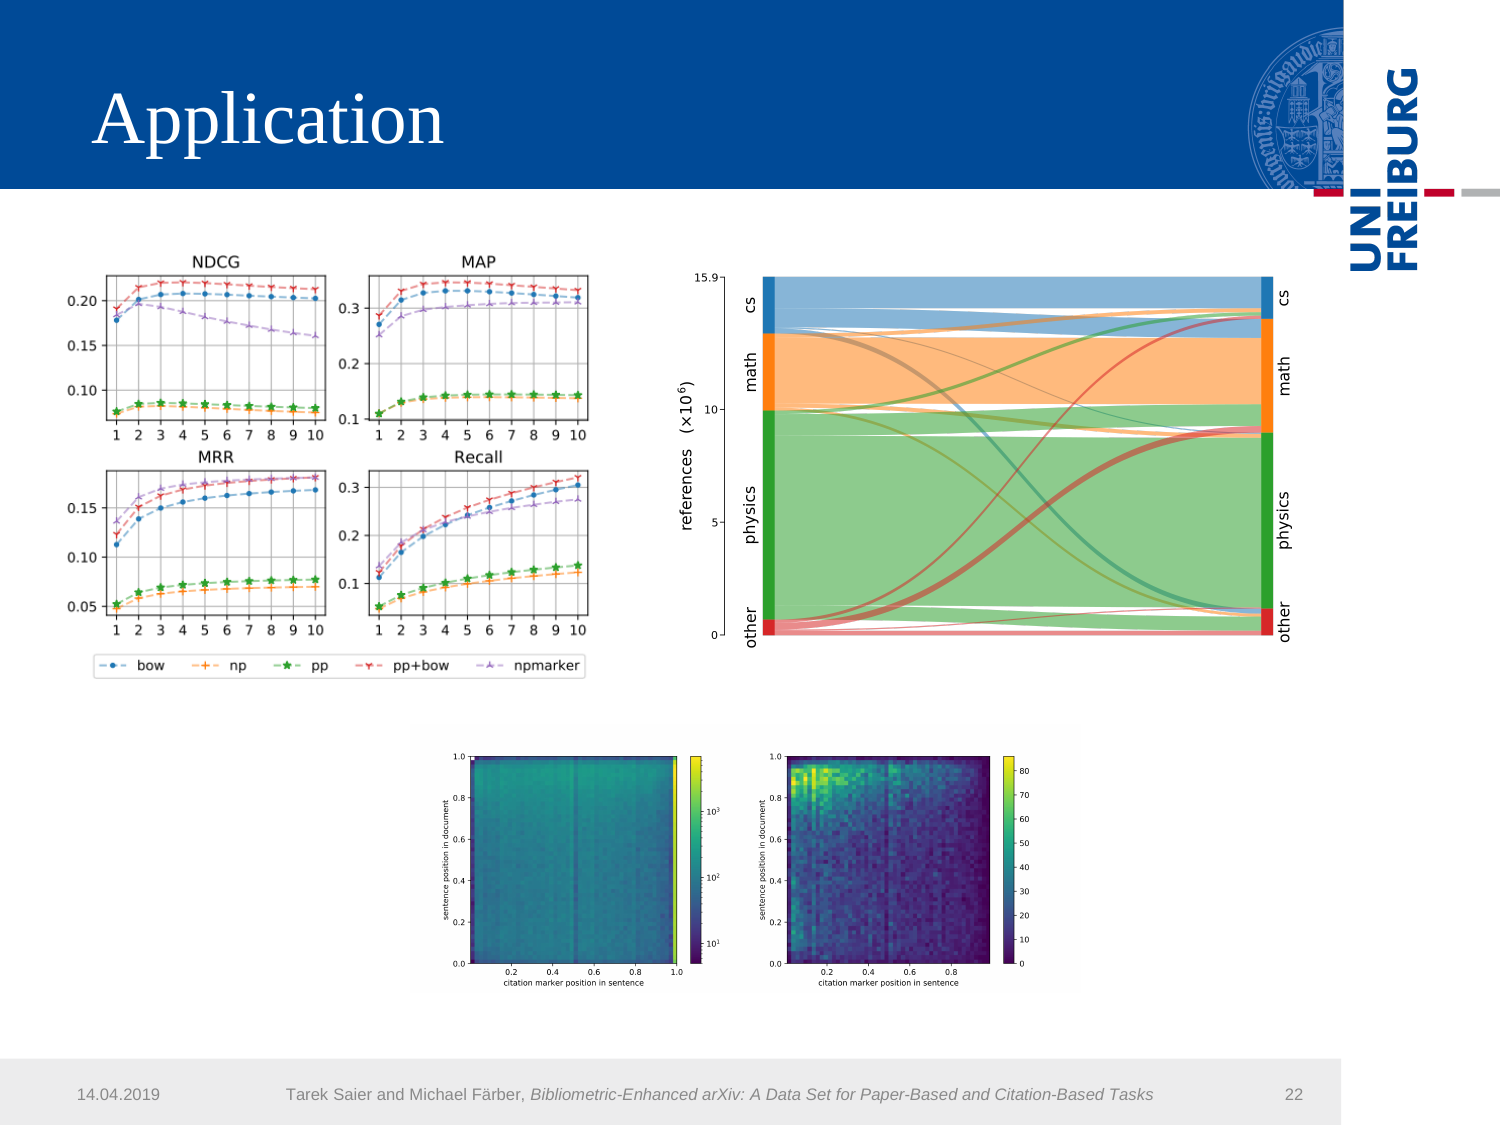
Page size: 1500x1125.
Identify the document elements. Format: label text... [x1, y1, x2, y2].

picture [675, 273, 1297, 650]
title Application [76, 49, 1235, 178]
picture [0, 0, 1500, 686]
picture [410, 724, 1081, 993]
